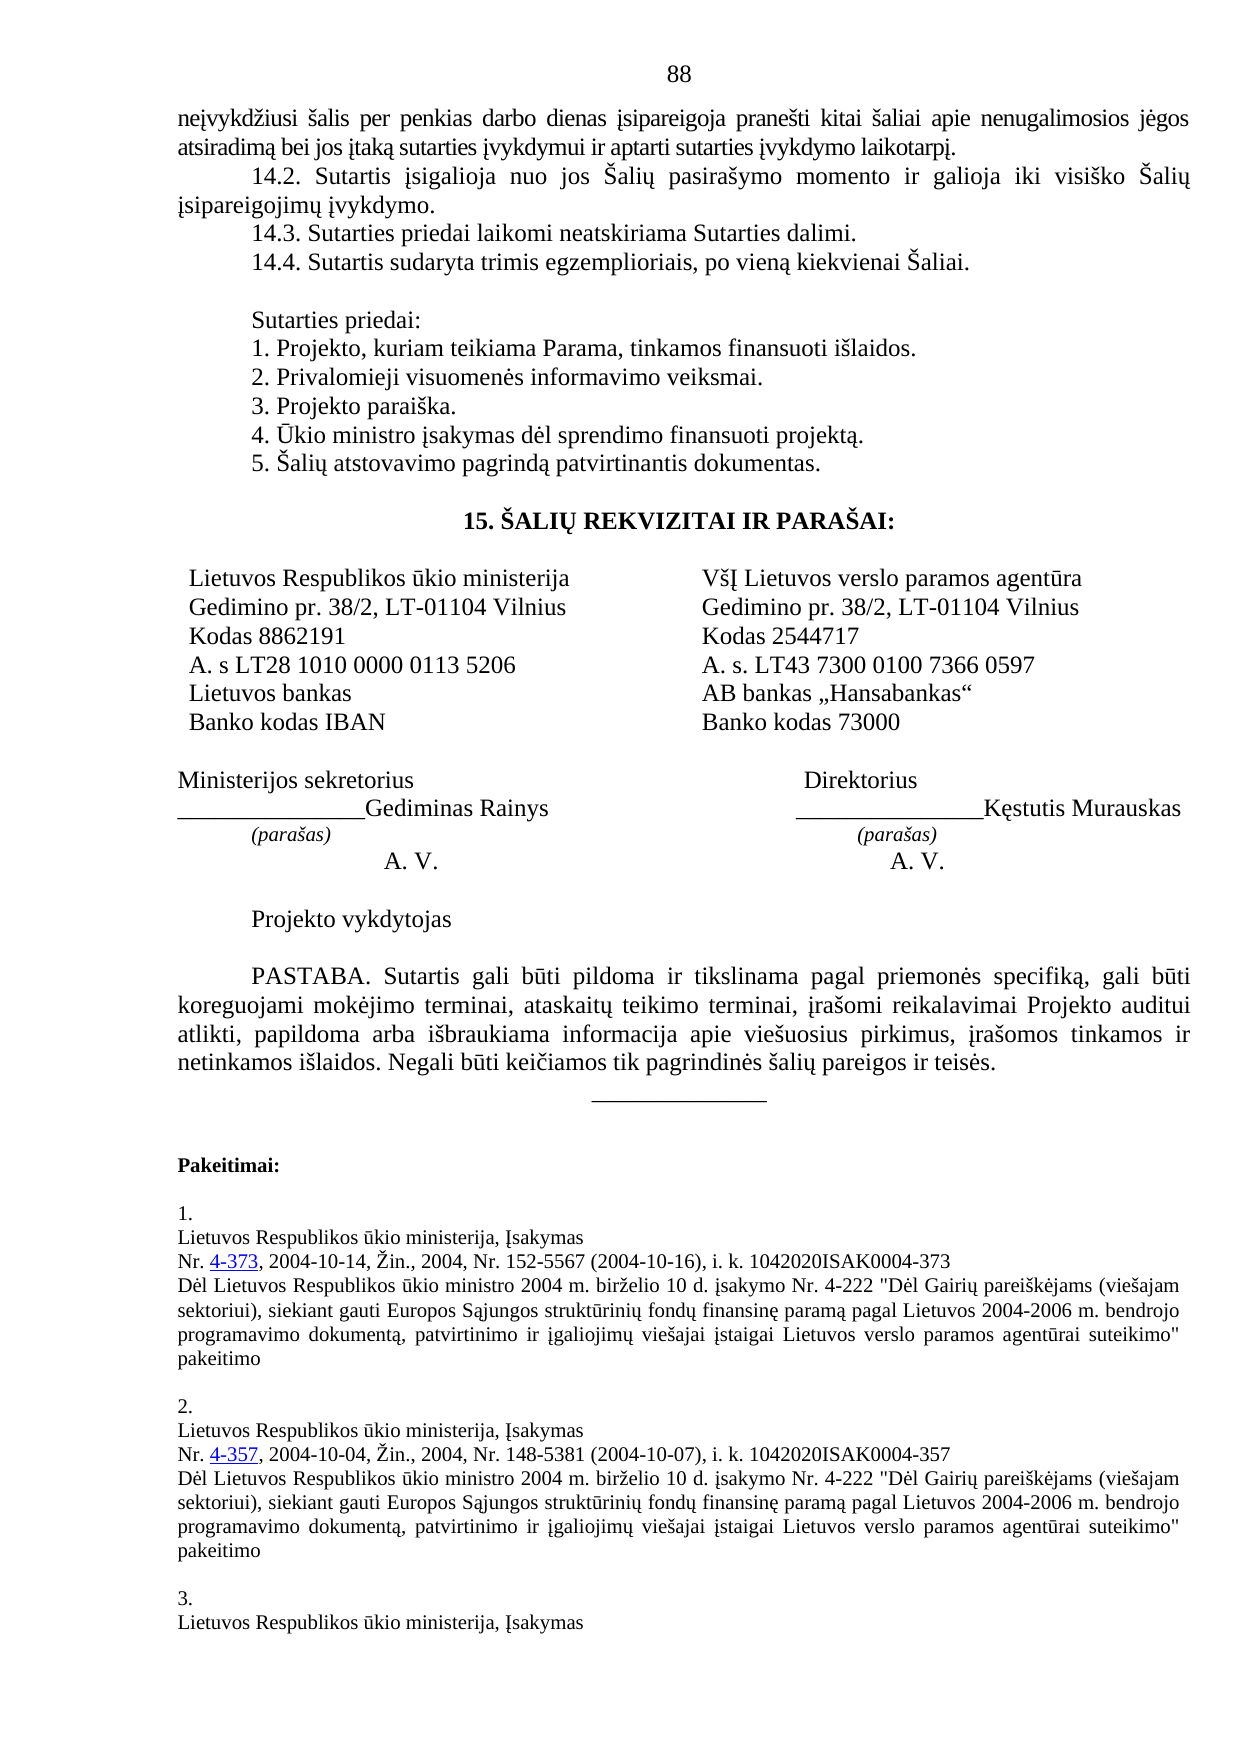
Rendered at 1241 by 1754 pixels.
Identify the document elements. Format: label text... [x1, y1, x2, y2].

text 2. Privalomieji visuomenės informavimo veiksmai. [177, 362, 1181, 391]
text PASTABA. Sutartis gali būti pildoma ir tikslinama pagal priemonės specifiką, gali būti koreguojami mokėjimo terminai, ataskaitų teikimo terminai, įrašomi reikalavimai Projekto auditui atlikti, papildoma arba išbraukiama informacija apie viešuosius pirkimus, įrašomos tinkamos ir netinkamos išlaidos. Negali būti keičiamos tik pagrindinės šalių pareigos ir teisės. [177, 961, 1192, 1076]
text Ministerijos sekretorius Direktorius [177, 765, 1181, 793]
text Lietuvos Respublikos ūkio ministerija, Įsakymas [177, 1610, 1181, 1634]
text Lietuvos Respublikos ūkio ministerija, Įsakymas [177, 1225, 1181, 1249]
table_header VšĮ Lietuvos verslo paramos agentūra [690, 564, 1204, 592]
text 3. Projekto paraiška. [177, 391, 1181, 420]
text Lietuvos Respublikos ūkio ministerija, Įsakymas [177, 1418, 1181, 1442]
table_cell Banko kodas IBAN [177, 707, 690, 736]
text 14.2. Sutartis įsigalioja nuo jos Šalių pasirašymo momento ir galioja iki visiško Šalių įsipareigojimų įvykdymo. [177, 161, 1192, 218]
text 1. Projekto, kuriam teikiama Parama, tinkamos finansuoti išlaidos. [177, 333, 1181, 362]
table_cell A. s LT28 1010 0000 0113 5206 [177, 650, 690, 678]
text ______________ [177, 1076, 1181, 1105]
table_cell Lietuvos bankas [177, 679, 690, 707]
table_cell A. s. LT43 7300 0100 7366 0597 [690, 650, 1204, 678]
text A. V. A. V. [177, 846, 1181, 875]
text Dėl Lietuvos Respublikos ūkio ministro 2004 m. birželio 10 d. įsakymo Nr. 4-222 "Dėl Gairių pareiškėjams (viešajam sektoriui), siekiant gauti Europos Sąjungos struktūrinių fondų finansinę paramą pagal Lietuvos 2004-2006 m. bendrojo programavimo dokumentą, patvirtinimo ir įgaliojimų viešajai įstaigai Lietuvos verslo paramos agentūrai suteikimo" pakeitimo [177, 1273, 1181, 1370]
text 15. ŠALIŲ REKVIZITAI IR PARAŠAI: [177, 506, 1181, 535]
text Nr. 4-373, 2004-10-14, Žin., 2004, Nr. 152-5567 (2004-10-16), i. k. 1042020ISAK0004-373 [177, 1249, 1181, 1273]
table_cell Kodas 8862191 [177, 621, 690, 650]
text 2. [177, 1394, 1181, 1418]
table_cell AB bankas „Hansabankas“ [690, 679, 1204, 707]
text 3. [177, 1586, 1181, 1610]
text (parašas) (parašas) [177, 822, 1181, 846]
table_cell Gedimino pr. 38/2, LT-01104 Vilnius [690, 592, 1204, 621]
text Nr. 4-357, 2004-10-04, Žin., 2004, Nr. 148-5381 (2004-10-07), i. k. 1042020ISAK0004-357 [177, 1442, 1181, 1466]
text 14.4. Sutartis sudaryta trimis egzemplioriais, po vieną kiekvienai Šaliai. [177, 247, 1192, 276]
text Dėl Lietuvos Respublikos ūkio ministro 2004 m. birželio 10 d. įsakymo Nr. 4-222 "Dėl Gairių pareiškėjams (viešajam sektoriui), siekiant gauti Europos Sąjungos struktūrinių fondų finansinę paramą pagal Lietuvos 2004-2006 m. bendrojo programavimo dokumentą, patvirtinimo ir įgaliojimų viešajai įstaigai Lietuvos verslo paramos agentūrai suteikimo" pakeitimo [177, 1466, 1181, 1562]
text Projekto vykdytojas [177, 904, 1181, 932]
text 5. Šalių atstovavimo pagrindą patvirtinantis dokumentas. [177, 448, 1181, 477]
table_cell Banko kodas 73000 [690, 707, 1204, 736]
text 14.3. Sutarties priedai laikomi neatskiriama Sutarties dalimi. [177, 218, 1192, 247]
text 1. [177, 1201, 1181, 1225]
text Pakeitimai: [177, 1153, 1181, 1177]
text Sutarties priedai: [177, 305, 1181, 333]
text _______________Gediminas Rainys _______________Kęstutis Murauskas [177, 793, 1181, 822]
table_cell Gedimino pr. 38/2, LT-01104 Vilnius [177, 592, 690, 621]
table_cell Kodas 2544717 [690, 621, 1204, 650]
text neįvykdžiusi šalis per penkias darbo dienas įsipareigoja pranešti kitai šaliai apie nenugalimosios jėgos atsiradimą bei jos įtaką sutarties įvykdymui ir aptarti sutarties įvykdymo laikotarpį. [177, 103, 1189, 161]
table_header Lietuvos Respublikos ūkio ministerija [177, 564, 690, 592]
text 4. Ūkio ministro įsakymas dėl sprendimo finansuoti projektą. [177, 420, 1181, 448]
